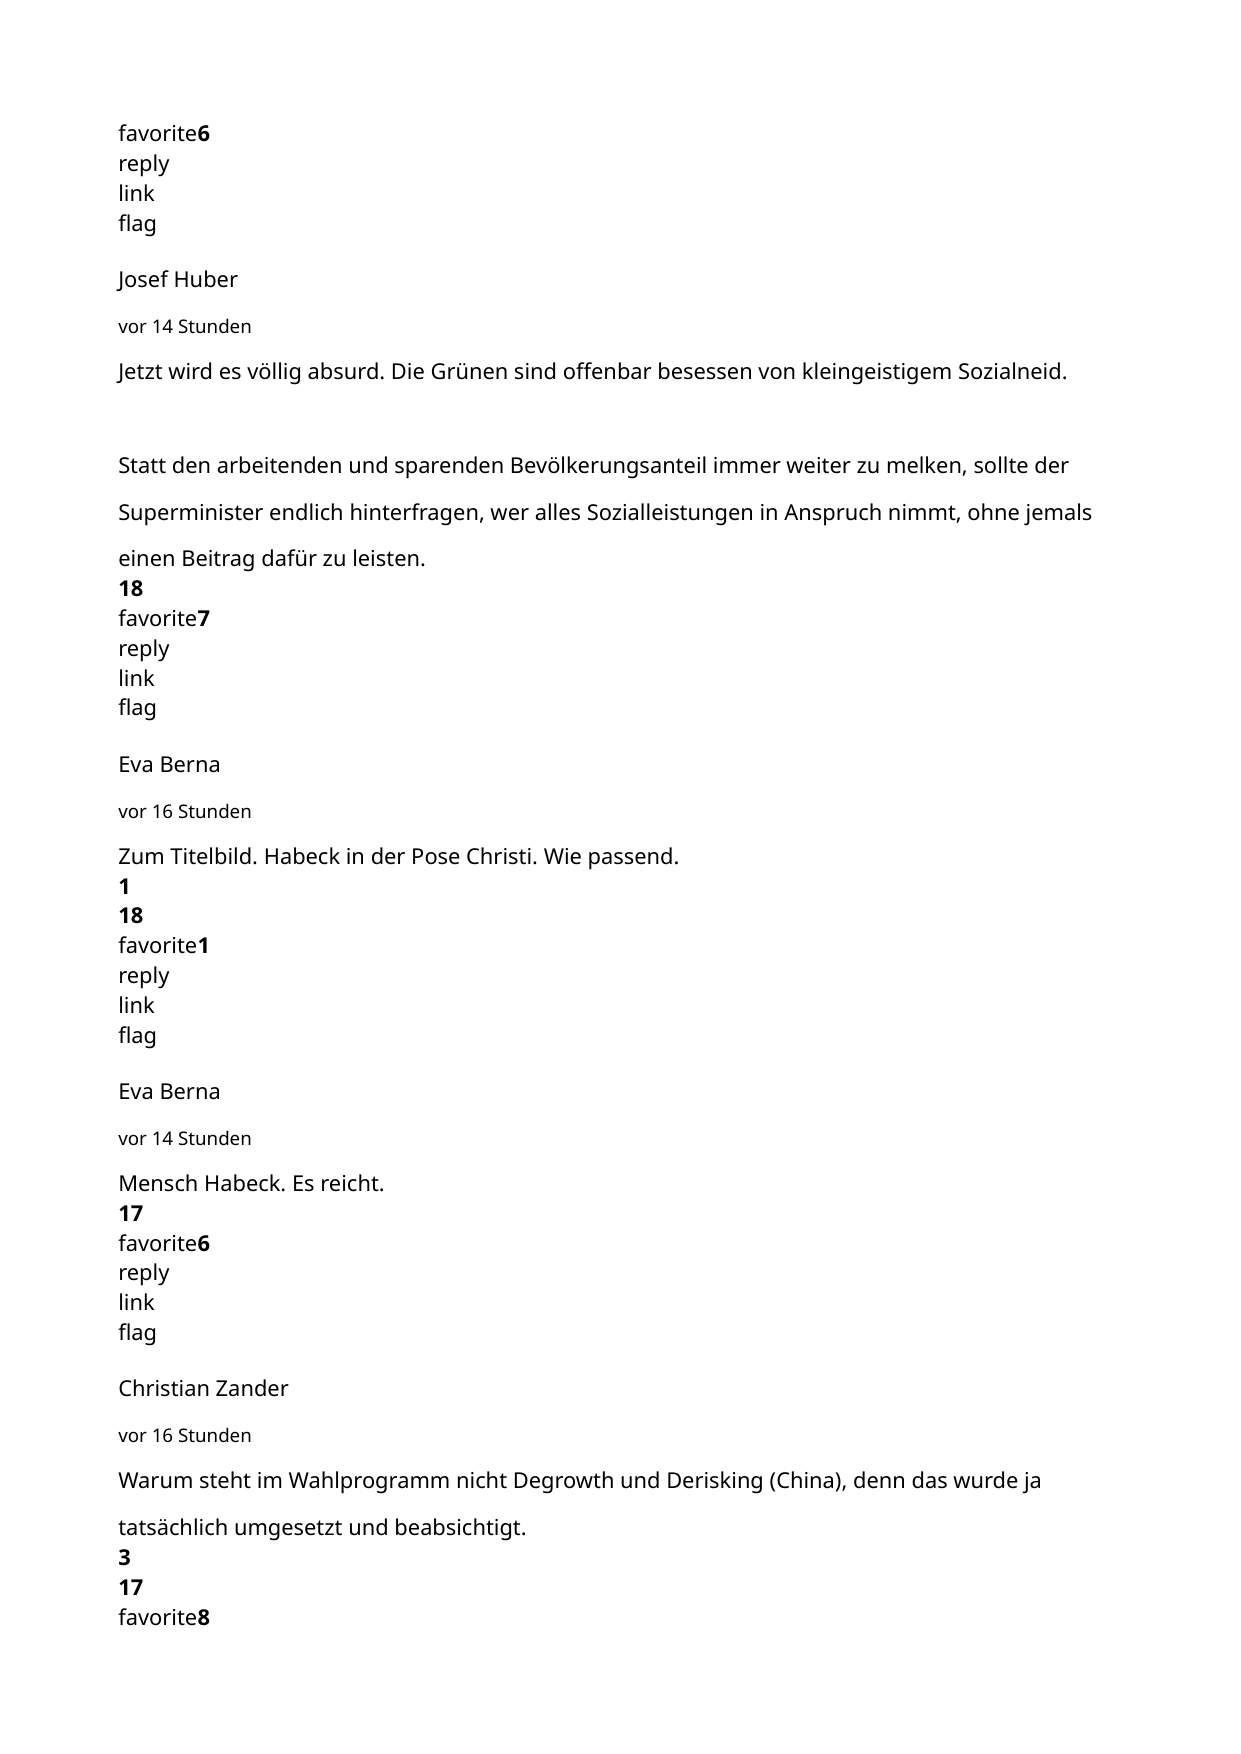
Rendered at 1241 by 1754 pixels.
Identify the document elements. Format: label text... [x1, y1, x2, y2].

text flag [118, 1317, 1122, 1347]
text favorite1 [118, 930, 1122, 960]
text Jetzt wird es völlig absurd. Die Grünen sind offenbar besessen von kleingeistigem Sozialneid. Statt den arbeitenden und sparenden Bevölkerungsanteil immer weiter zu melken, sollte der Superminister endlich hinterfragen, wer alles Sozialleistungen in Anspruch nimmt, ohne jemals einen Beitrag dafür zu leisten. [118, 339, 1122, 573]
text Warum steht im Wahlprogramm nicht Degrowth und Derisking (China), denn das wurde ja tatsächlich umgesetzt und beabsichtigt. [118, 1448, 1122, 1542]
text link [118, 178, 1122, 207]
text link [118, 663, 1122, 692]
text Zum Titelbild. Habeck in der Pose Christi. Wie passend. [118, 824, 1122, 871]
text flag [118, 1019, 1122, 1049]
text Eva Berna [118, 1065, 1114, 1106]
text favorite6 [118, 1228, 1122, 1257]
text reply [118, 960, 1122, 990]
text vor 14 Stunden [118, 1121, 1122, 1151]
text vor 16 Stunden [118, 794, 1122, 824]
text favorite6 [118, 118, 1122, 148]
text 18 [118, 573, 1122, 603]
text Eva Berna [118, 738, 1114, 778]
text favorite8 [118, 1602, 1122, 1631]
text link [118, 1287, 1122, 1317]
text vor 14 Stunden [118, 309, 1122, 339]
text reply [118, 1257, 1122, 1287]
text Josef Huber [118, 253, 1114, 293]
text Christian Zander [118, 1362, 1114, 1403]
text favorite7 [118, 603, 1122, 633]
text 3 [118, 1542, 1122, 1572]
text vor 16 Stunden [118, 1419, 1122, 1448]
text link [118, 990, 1122, 1019]
text 1 [118, 871, 1122, 900]
text 17 [118, 1572, 1122, 1602]
text Mensch Habeck. Es reicht. [118, 1151, 1122, 1198]
text 17 [118, 1198, 1122, 1228]
text reply [118, 633, 1122, 663]
text flag [118, 692, 1122, 722]
text flag [118, 207, 1122, 237]
text reply [118, 148, 1122, 178]
text 18 [118, 900, 1122, 930]
